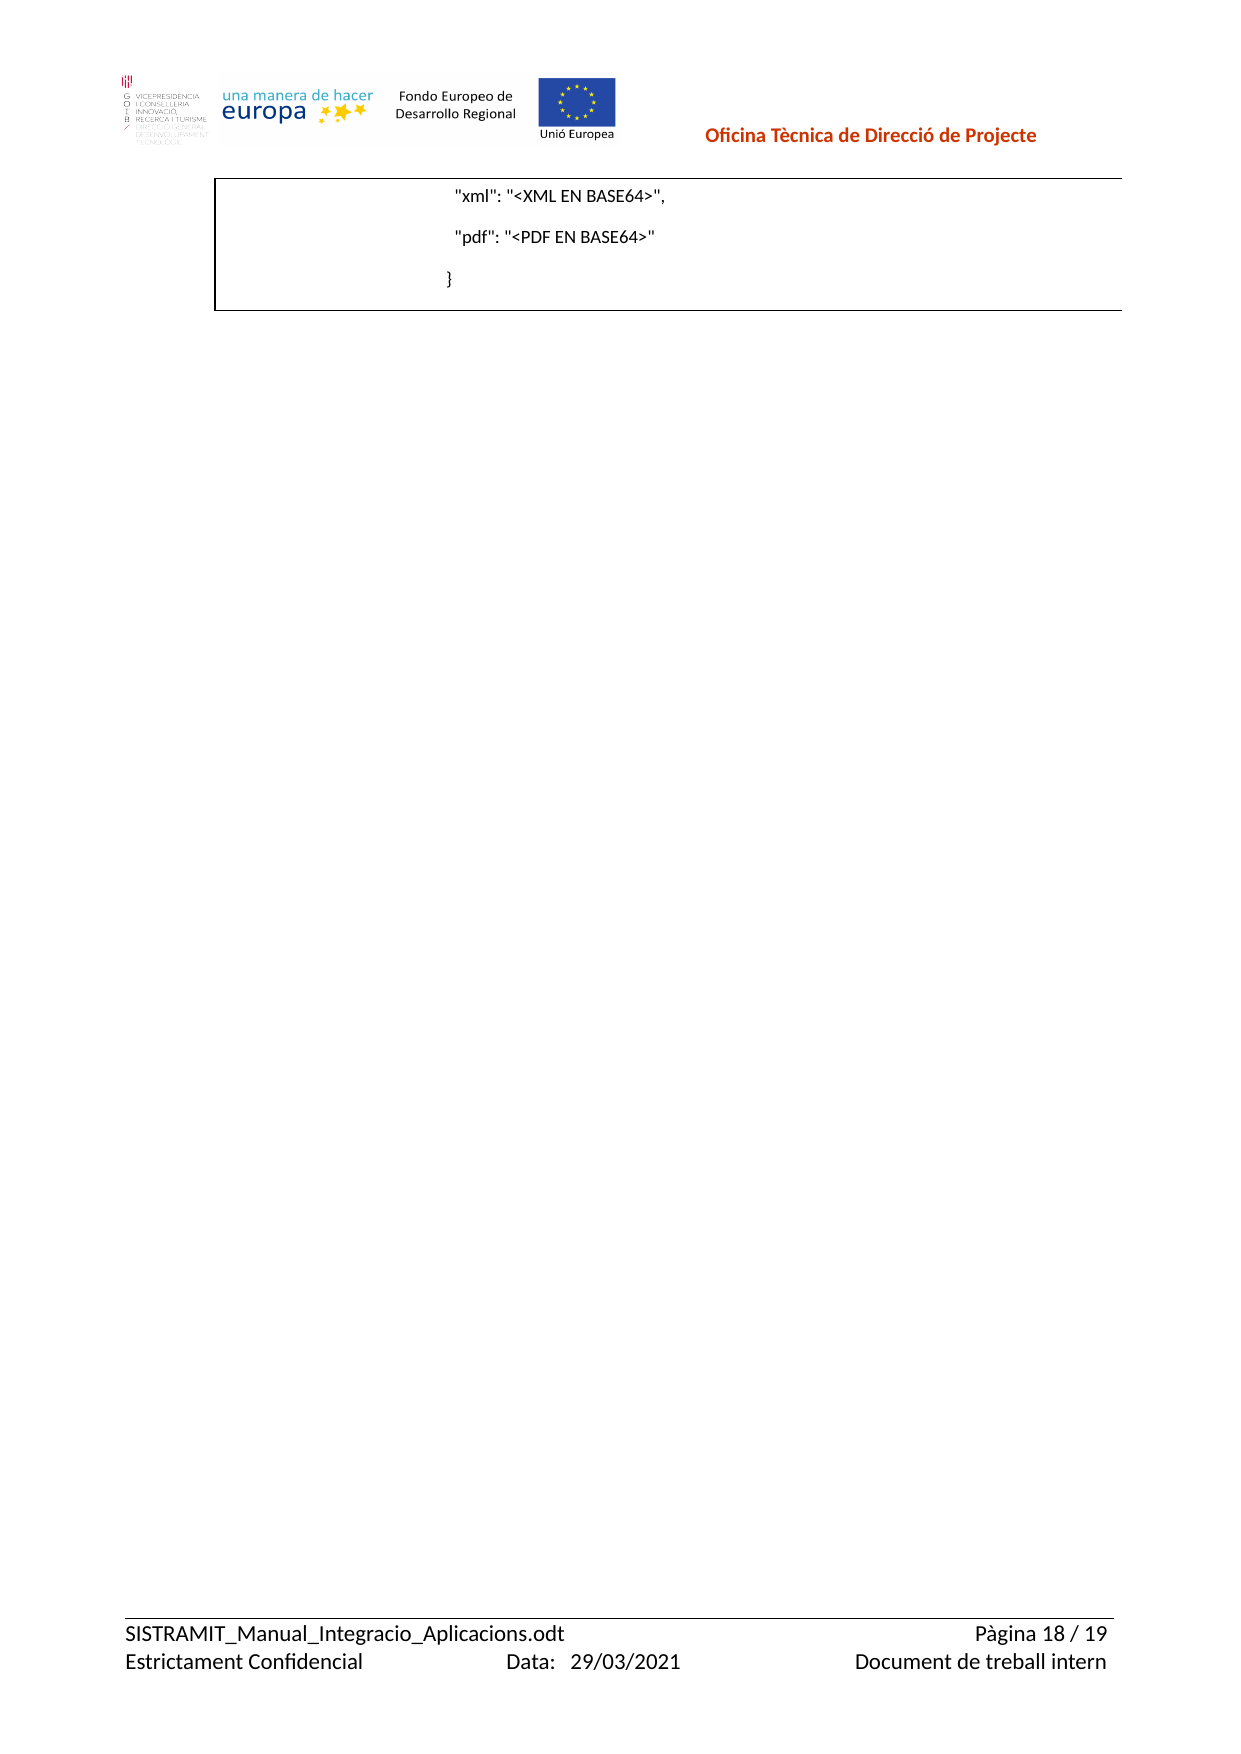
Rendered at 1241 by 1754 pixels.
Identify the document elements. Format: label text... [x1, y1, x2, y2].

picture [118, 73, 213, 147]
table_cell "xml": "<XML EN BASE64>", "pdf": "<PDF EN BASE64>" } [216, 179, 1122, 310]
picture [219, 73, 621, 147]
